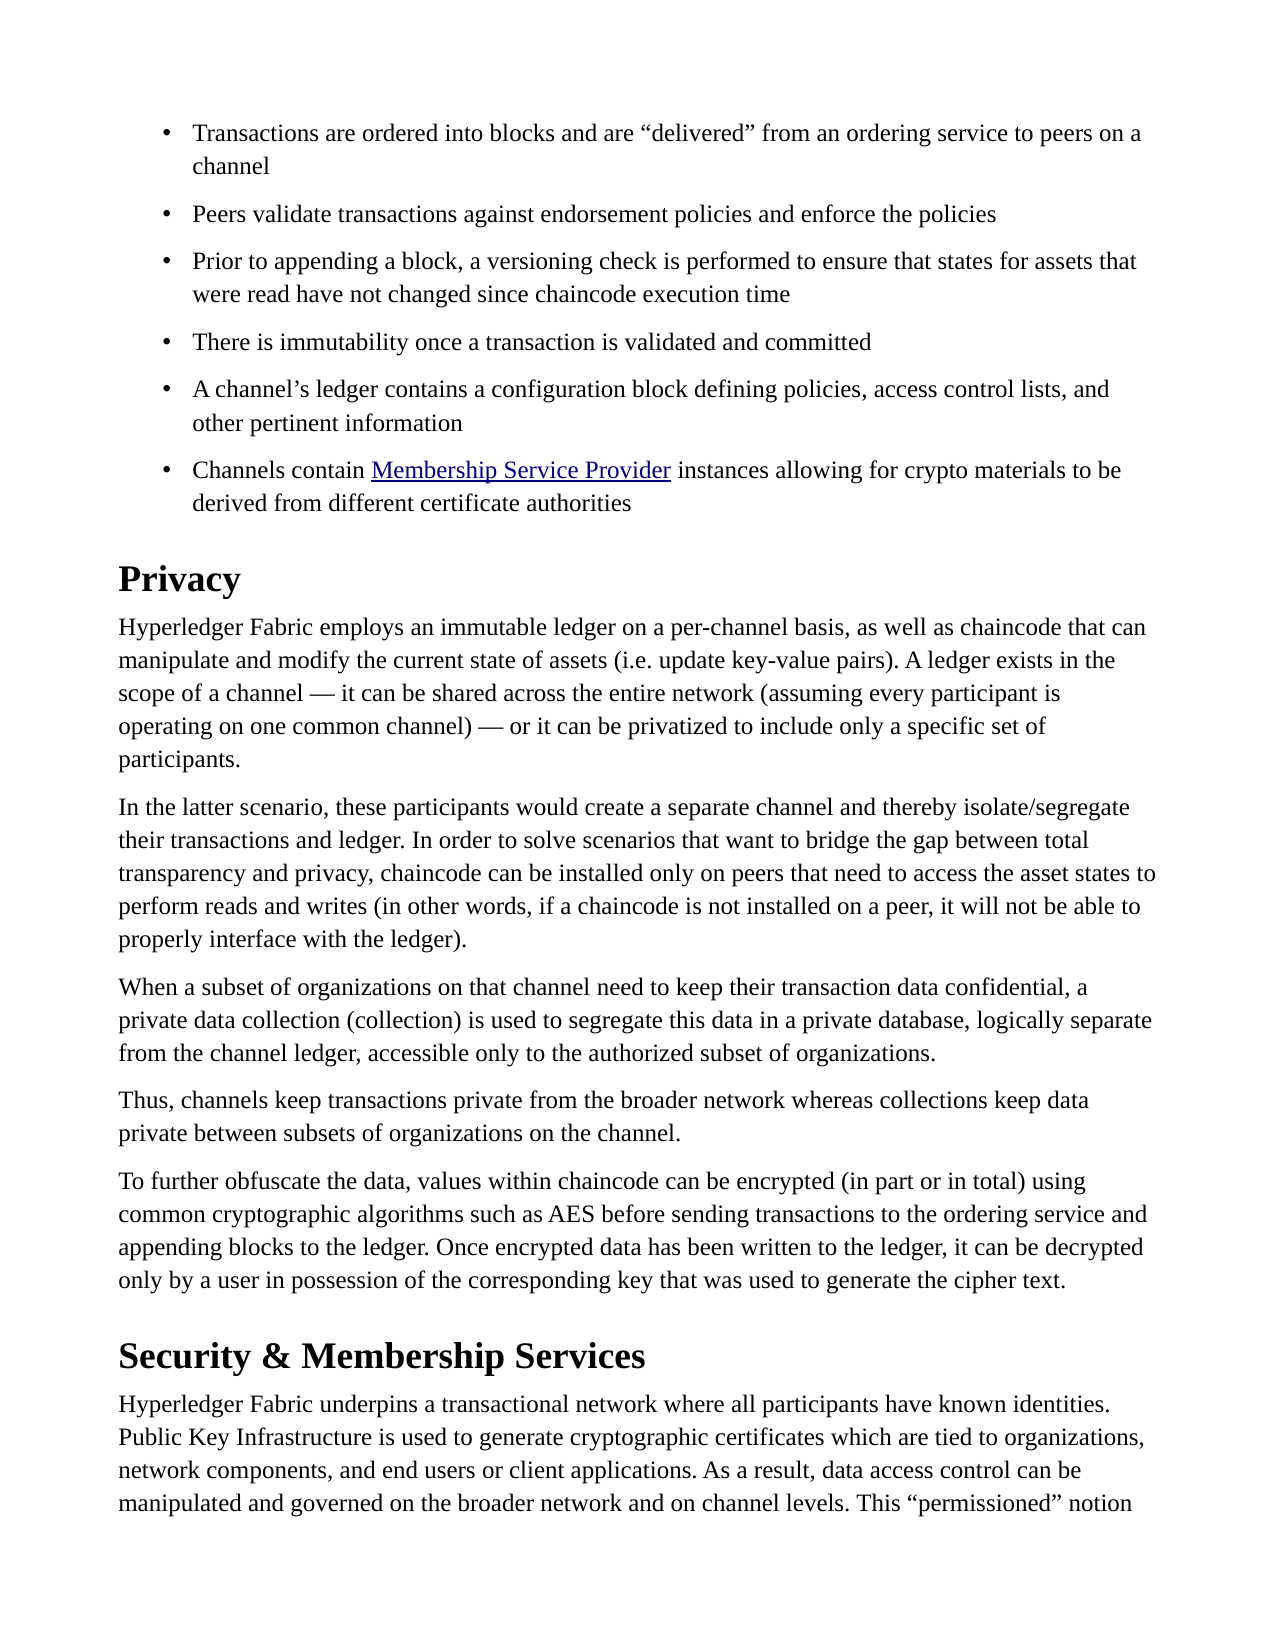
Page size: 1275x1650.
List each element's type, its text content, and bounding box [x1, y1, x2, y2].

text When a subset of organizations on that channel need to keep their transaction data confidential, a private data collection (collection) is used to segregate this data in a private database, logically separate from the channel ledger, accessible only to the authorized subset of organizations. [118, 972, 1157, 1066]
list Channels contain Membership Service Provider instances allowing for crypto materials to be derived from different certificate authorities [162, 455, 1157, 517]
list A channel’s ledger contains a configuration block defining policies, access control lists, and other pertinent information [162, 374, 1157, 436]
text To further obfuscate the data, values within chaincode can be encrypted (in part or in total) using common cryptographic algorithms such as AES before sending transactions to the ordering service and appending blocks to the ledger. Once encrypted data has been written to the ledger, it can be decrypted only by a user in possession of the corresponding key that was used to generate the cipher text. [118, 1166, 1157, 1294]
subtitle Security & Membership Services [118, 1333, 1157, 1377]
text Thus, channels keep transactions private from the broader network whereas collections keep data private between subsets of organizations on the channel. [118, 1085, 1157, 1147]
list There is immutability once a transaction is validated and committed [162, 327, 1157, 356]
list Transactions are ordered into blocks and are “delivered” from an ordering service to peers on a channel [162, 118, 1157, 180]
subtitle Privacy [118, 557, 1157, 600]
text Hyperledger Fabric underpins a transactional network where all participants have known identities. Public Key Infrastructure is used to generate cryptographic certificates which are tied to organizations, network components, and end users or client applications. As a result, data access control can be manipulated and governed on the broader network and on channel levels. This “permissioned” notion [118, 1389, 1157, 1517]
list Peers validate transactions against endorsement policies and enforce the policies [162, 199, 1157, 227]
text Hyperledger Fabric employs an immutable ledger on a per-channel basis, as well as chaincode that can manipulate and modify the current state of assets (i.e. update key-value pairs). A ledger exists in the scope of a channel — it can be shared across the entire network (assuming every participant is operating on one common channel) — or it can be privatized to include only a specific set of participants. [118, 612, 1157, 773]
text In the latter scenario, these participants would create a separate channel and thereby isolate/segregate their transactions and ledger. In order to solve scenarios that want to bridge the gap between total transparency and privacy, chaincode can be installed only on peers that need to access the asset states to perform reads and writes (in other words, if a chaincode is not installed on a peer, it will not be able to properly interface with the ledger). [118, 792, 1157, 953]
list Prior to appending a block, a versioning check is performed to ensure that states for assets that were read have not changed since chaincode execution time [162, 246, 1157, 308]
